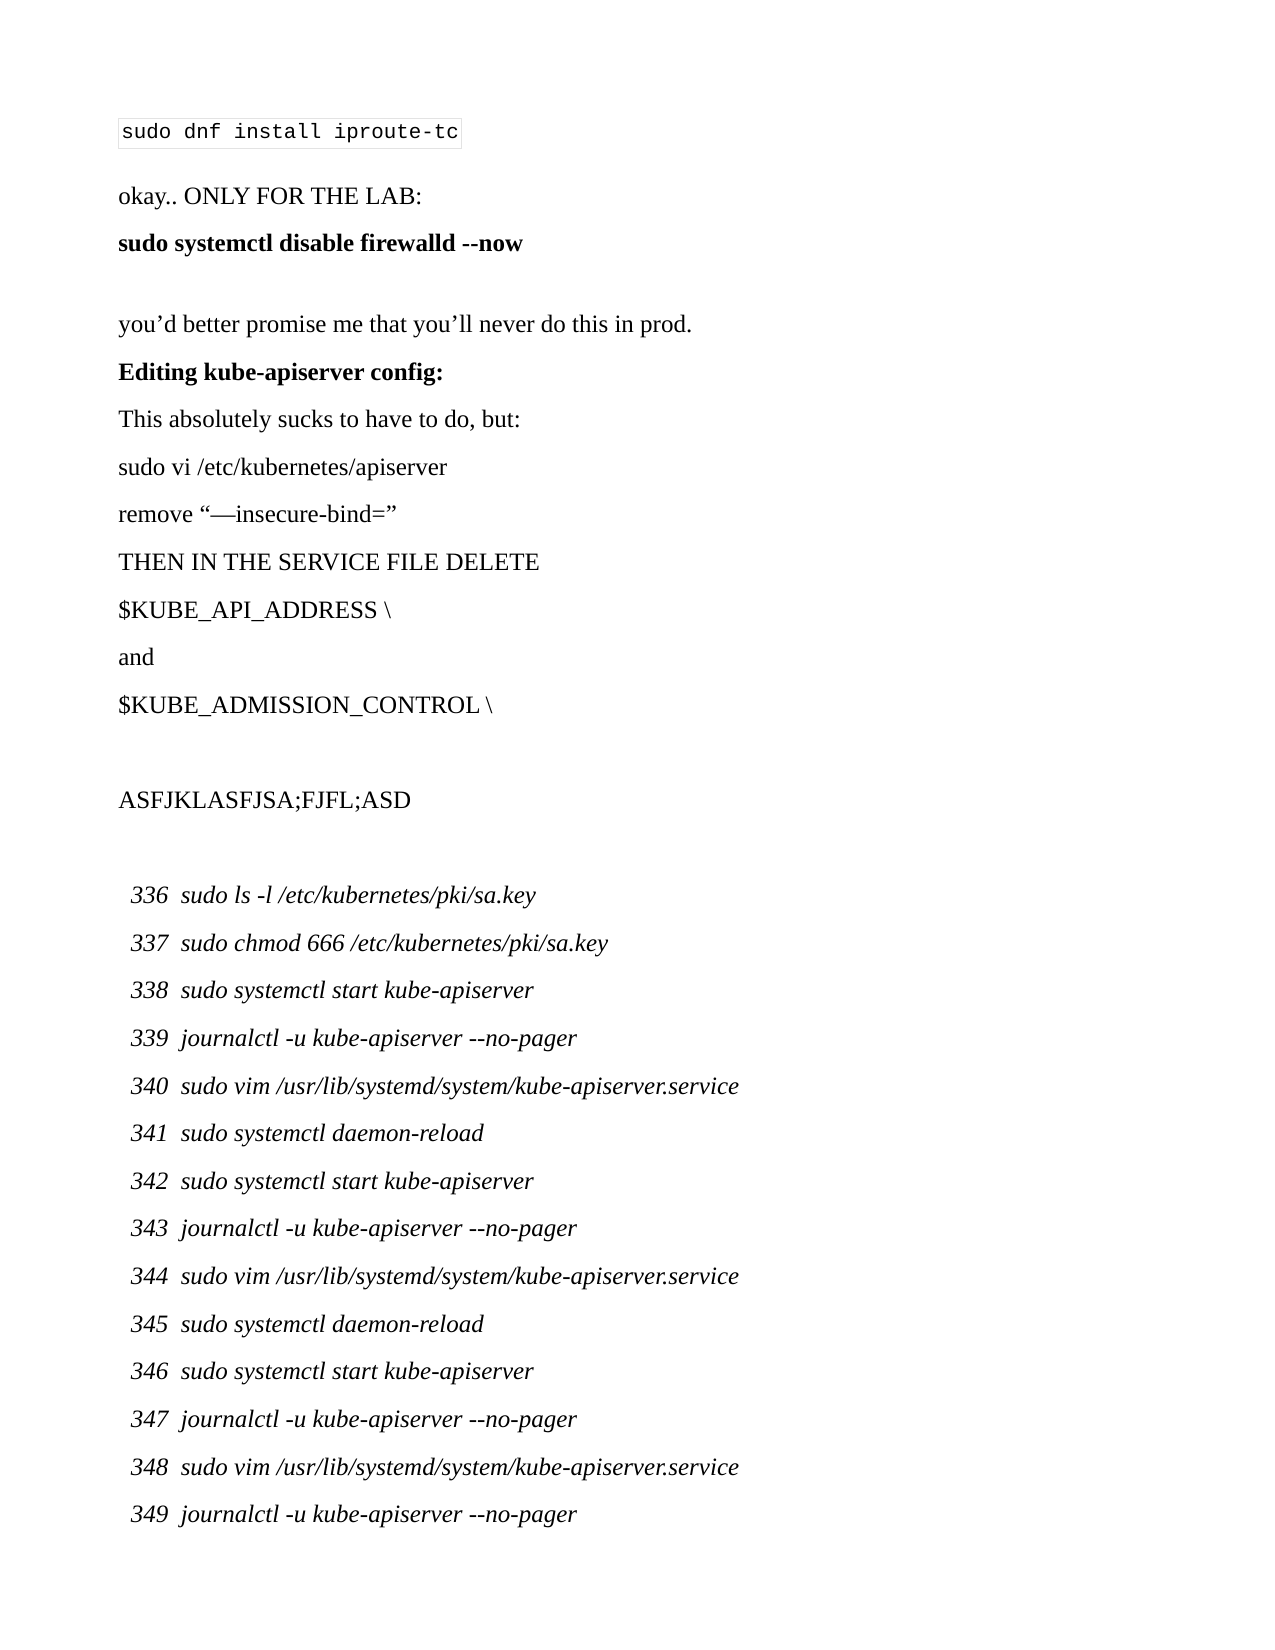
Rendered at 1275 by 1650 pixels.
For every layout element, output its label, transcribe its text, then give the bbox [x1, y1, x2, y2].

text THEN IN THE SERVICE FILE DELETE [118, 547, 1157, 576]
text 344 sudo vim /usr/lib/systemd/system/kube-apiserver.service [118, 1261, 1157, 1290]
text 342 sudo systemctl start kube-apiserver [118, 1166, 1157, 1195]
text 346 sudo systemctl start kube-apiserver [118, 1356, 1157, 1385]
text 337 sudo chmod 666 /etc/kubernetes/pki/sa.key [118, 928, 1157, 957]
text 345 sudo systemctl daemon-reload [118, 1309, 1157, 1337]
text $KUBE_API_ADDRESS \ [118, 595, 1157, 623]
text Editing kube-apiserver config: [118, 357, 1157, 385]
text you’d better promise me that you’ll never do this in prod. [118, 309, 1157, 338]
text remove “—insecure-bind=” [118, 499, 1157, 528]
text 343 journalctl -u kube-apiserver --no-pager [118, 1213, 1157, 1242]
text 336 sudo ls -l /etc/kubernetes/pki/sa.key [118, 880, 1157, 909]
text 348 sudo vim /usr/lib/systemd/system/kube-apiserver.service [118, 1452, 1157, 1480]
text sudo dnf install iproute-tc [119, 119, 461, 148]
text and [118, 642, 1157, 671]
text okay.. ONLY FOR THE LAB: [118, 148, 1157, 209]
text sudo systemctl disable firewalld --now [118, 228, 1157, 290]
text sudo vi /etc/kubernetes/apiserver [118, 452, 1157, 481]
text 341 sudo systemctl daemon-reload [118, 1118, 1157, 1147]
text [462, 118, 1157, 148]
text $KUBE_ADMISSION_CONTROL \ [118, 690, 1157, 719]
text ASFJKLASFJSA;FJFL;ASD [118, 785, 1157, 814]
text 340 sudo vim /usr/lib/systemd/system/kube-apiserver.service [118, 1071, 1157, 1099]
text 338 sudo systemctl start kube-apiserver [118, 976, 1157, 1004]
text 349 journalctl -u kube-apiserver --no-pager [118, 1499, 1157, 1528]
text 339 journalctl -u kube-apiserver --no-pager [118, 1023, 1157, 1052]
text This absolutely sucks to have to do, but: [118, 404, 1157, 433]
text 347 journalctl -u kube-apiserver --no-pager [118, 1404, 1157, 1433]
